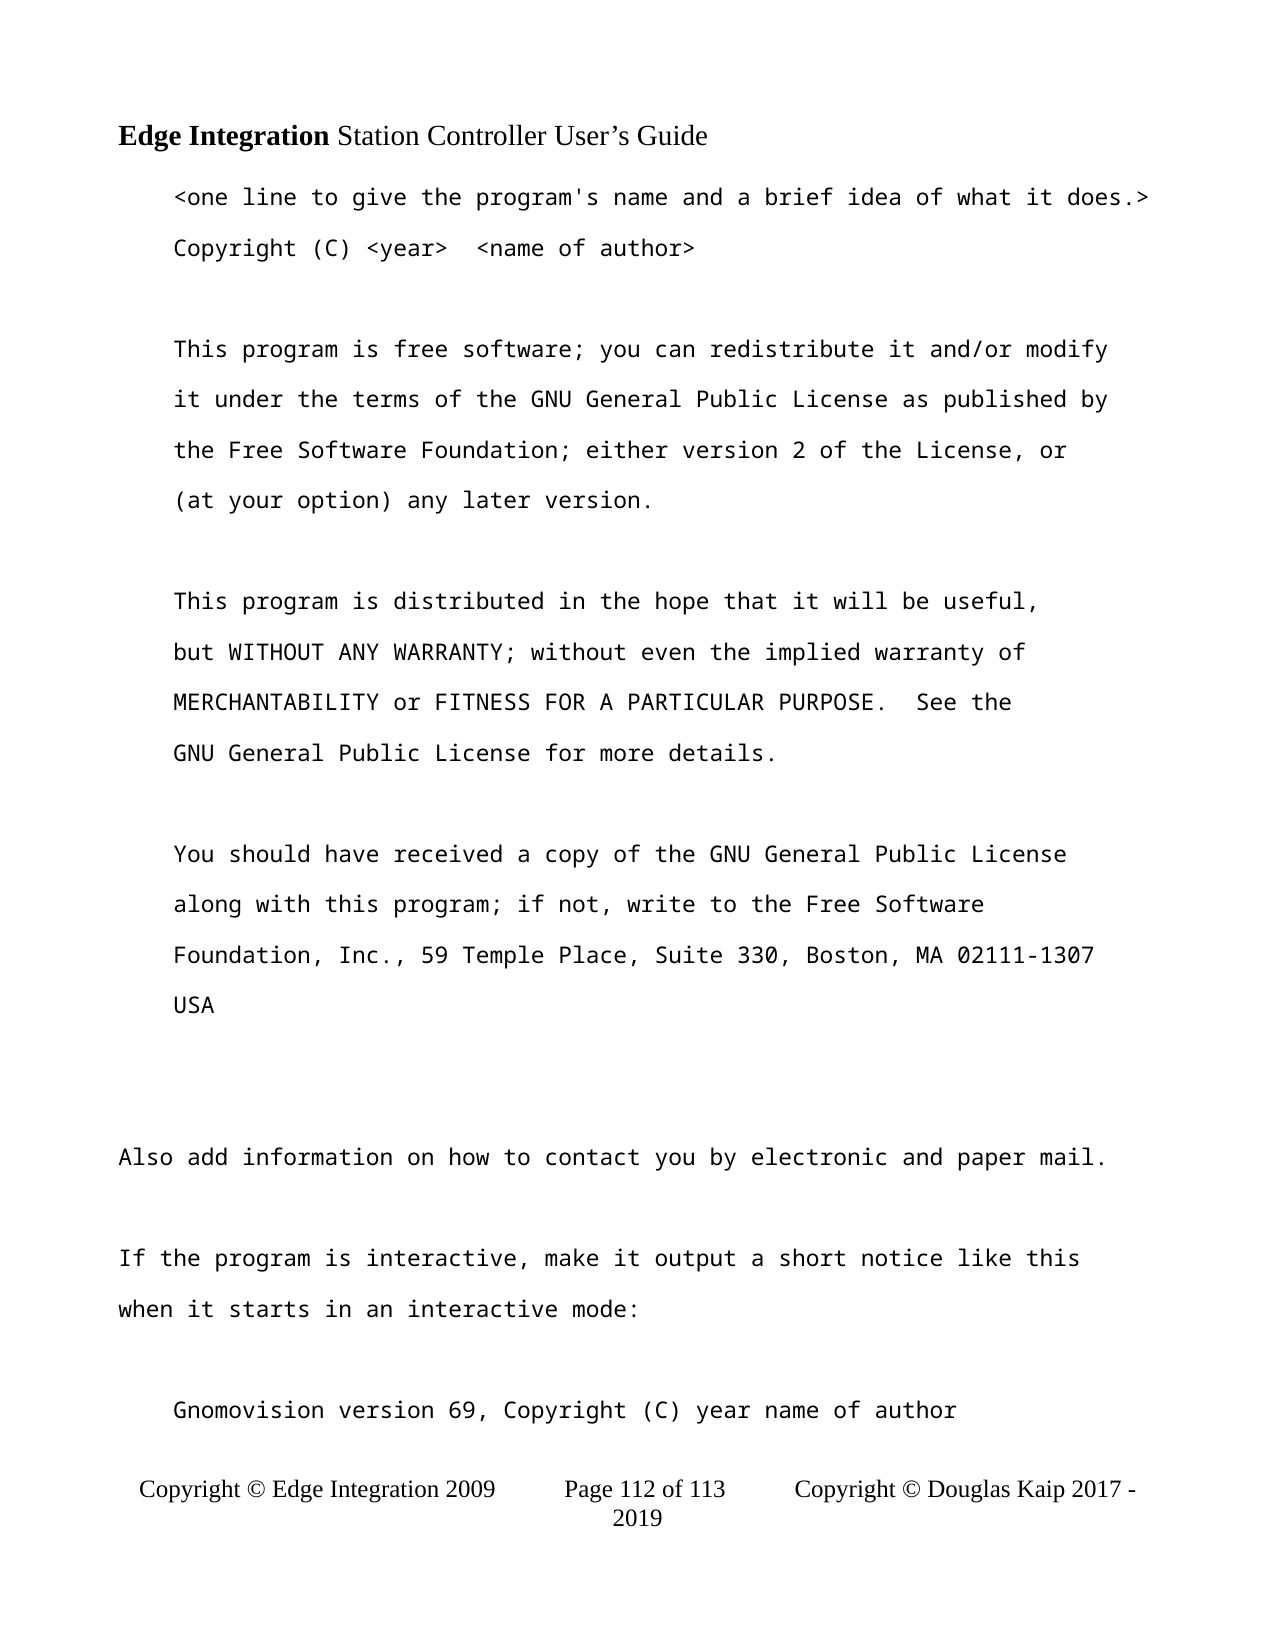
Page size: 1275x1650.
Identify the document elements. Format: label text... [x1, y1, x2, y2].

text but WITHOUT ANY WARRANTY; without even the implied warranty of [118, 636, 1157, 667]
text it under the terms of the GNU General Public License as published by [118, 383, 1157, 414]
text the Free Software Foundation; either version 2 of the License, or [118, 434, 1157, 465]
text GNU General Public License for more details. [118, 737, 1157, 768]
text This program is distributed in the hope that it will be useful, [118, 585, 1157, 617]
text This program is free software; you can redistribute it and/or modify [118, 333, 1157, 364]
text If the program is interactive, make it output a short notice like this [118, 1242, 1157, 1273]
text (at your option) any later version. [118, 484, 1157, 516]
text You should have received a copy of the GNU General Public License [118, 838, 1157, 869]
text Also add information on how to contact you by electronic and paper mail. [118, 1141, 1157, 1172]
text <one line to give the program's name and a brief idea of what it does.> [118, 181, 1157, 212]
text when it starts in an interactive mode: [118, 1293, 1157, 1324]
text Gnomovision version 69, Copyright (C) year name of author [118, 1394, 1157, 1425]
text Copyright (C) <year> <name of author> [118, 232, 1157, 263]
text along with this program; if not, write to the Free Software [118, 888, 1157, 920]
text Foundation, Inc., 59 Temple Place, Suite 330, Boston, MA 02111-1307 [118, 939, 1157, 970]
text USA [118, 989, 1157, 1021]
text MERCHANTABILITY or FITNESS FOR A PARTICULAR PURPOSE. See the [118, 686, 1157, 718]
